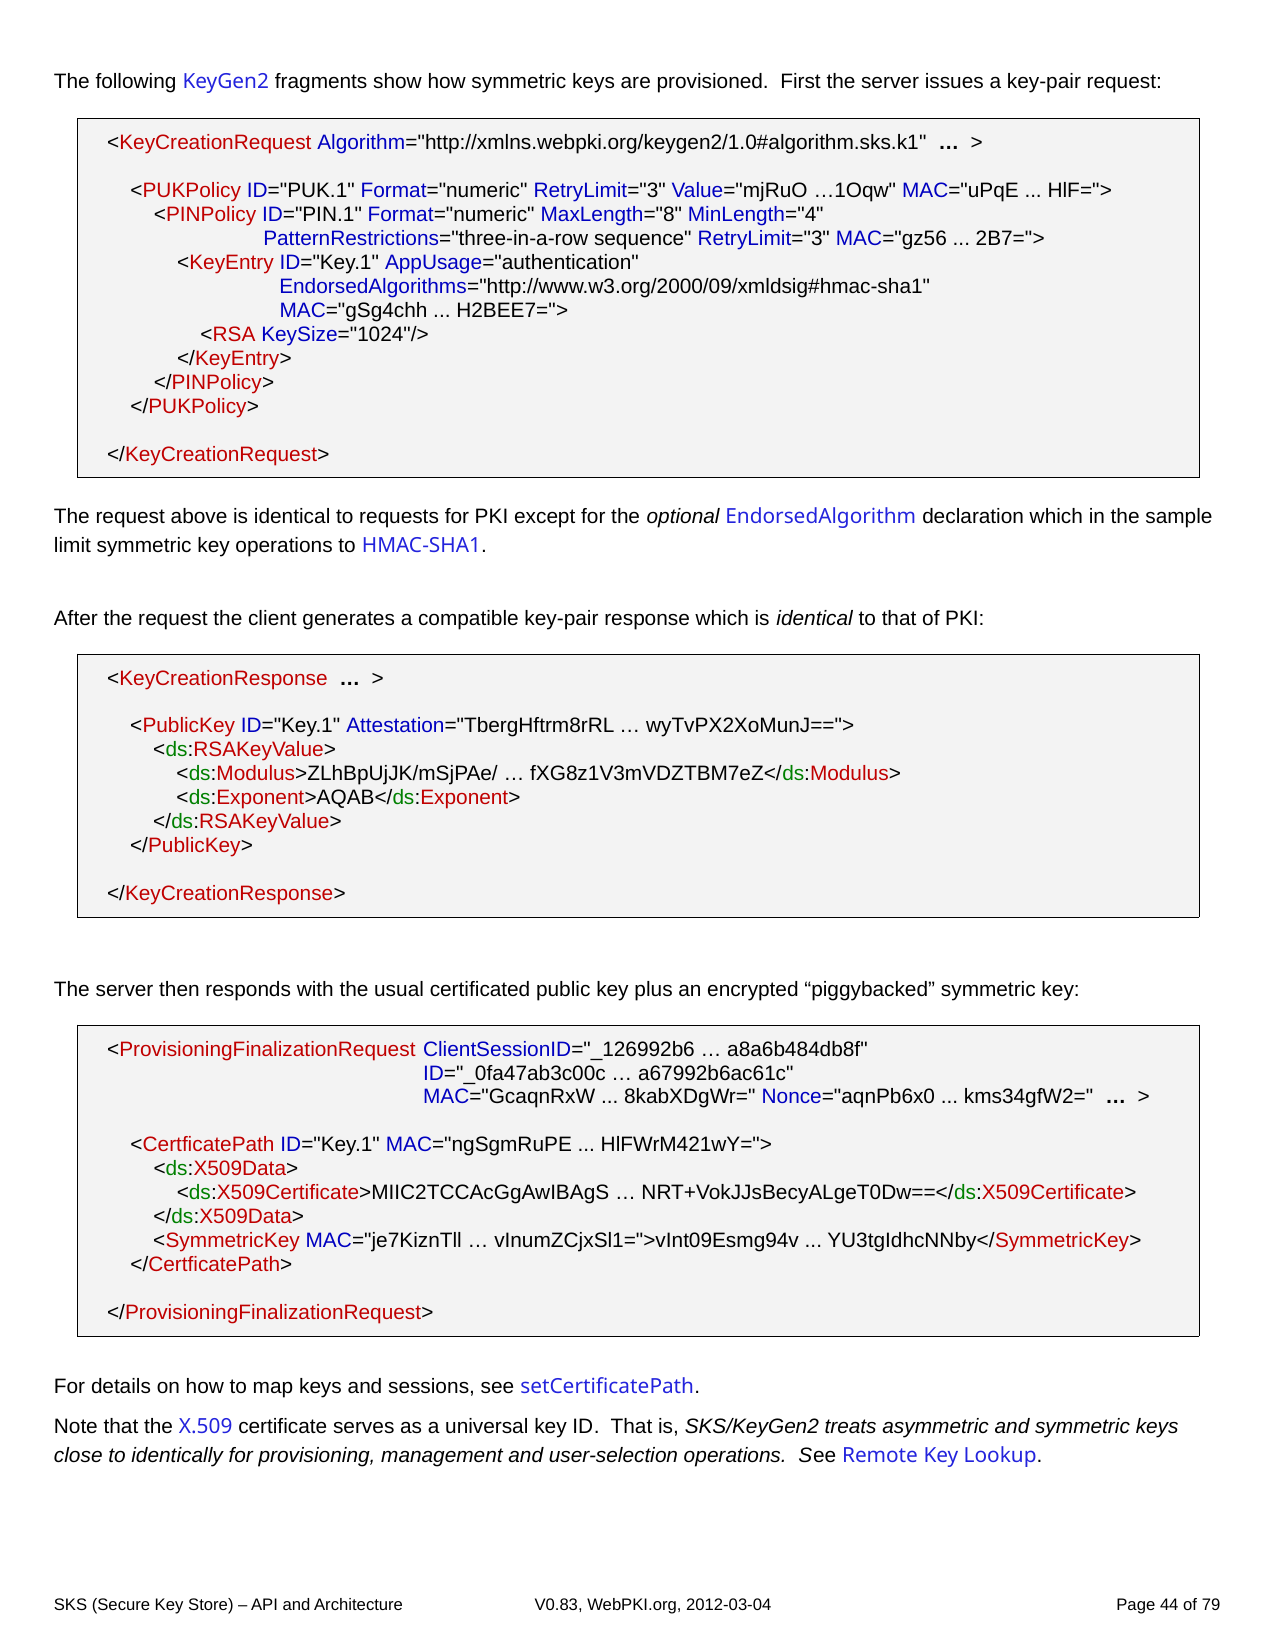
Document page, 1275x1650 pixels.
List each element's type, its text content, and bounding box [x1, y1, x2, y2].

table_header <KeyCreationResponse … > <PublicKey ID="Key.1" Attestation="TbergHftrm8rRL … wyTvPX2XoMunJ=="> <ds:RSAKeyValue> <ds:Modulus>ZLhBpUjJK/mSjPAe/ … fXG8z1V3mVDZTBM7eZ</ds:Modulus> <ds:Exponent>AQAB</ds:Exponent> </ds:RSAKeyValue> </PublicKey> </KeyCreationResponse> [78, 655, 1199, 917]
text The server then responds with the usual certificated public key plus an encrypted “piggybacked” symmetric key: [54, 977, 1221, 1001]
table_header <ProvisioningFinalizationRequest ClientSessionID="_126992b6 … a8a6b484db8f" ID="_0fa47ab3c00c … a67992b6ac61c" MAC="GcaqnRxW ... 8kabXDgWr=" Nonce="aqnPb6x0 ... kms34gfW2=" … > <CertficatePath ID="Key.1" MAC="ngSgmRuPE ... HlFWrM421wY="> <ds:X509Data> <ds:X509Certificate>MIIC2TCCAcGgAwIBAgS … NRT+VokJJsBecyALgeT0Dw==</ds:X509Certificate> </ds:X509Data> <SymmetricKey MAC="je7KiznTll … vInumZCjxSl1=">vInt09Esmg94v ... YU3tgIdhcNNby</SymmetricKey> </CertficatePath> </ProvisioningFinalizationRequest> [78, 1026, 1199, 1336]
table_header <KeyCreationRequest Algorithm="http://xmlns.webpki.org/keygen2/1.0#algorithm.sks.k1" … > <PUKPolicy ID="PUK.1" Format="numeric" RetryLimit="3" Value="mjRuO …1Oqw" MAC="uPqE ... HlF="> <PINPolicy ID="PIN.1" Format="numeric" MaxLength="8" MinLength="4" PatternRestrictions="three-in-a-row sequence" RetryLimit="3" MAC="gz56 ... 2B7="> <KeyEntry ID="Key.1" AppUsage="authentication" EndorsedAlgorithms="http://www.w3.org/2000/09/xmldsig#hmac-sha1" MAC="gSg4chh ... H2BEE7="> <RSA KeySize="1024"/> </KeyEntry> </PINPolicy> </PUKPolicy> </KeyCreationRequest> [78, 119, 1199, 477]
text After the request the client generates a compatible key-pair response which is identical to that of PKI: [54, 606, 1221, 629]
text Note that the X.509 certificate serves as a universal key ID. That is, SKS/KeyGen2 treats asymmetric and symmetric keys close to identically for provisioning, management and user-selection operations. See Remote Key Lookup. [54, 1412, 1221, 1468]
text The request above is identical to requests for PKI except for the optional EndorsedAlgorithm declaration which in the sample limit symmetric key operations to HMAC-SHA1. [54, 477, 1221, 558]
text For details on how to map keys and sessions, see setCertificatePath. [54, 1371, 1221, 1400]
text The following KeyGen2 fragments show how symmetric keys are provisioned. First the server issues a key-pair request: [54, 66, 1221, 94]
